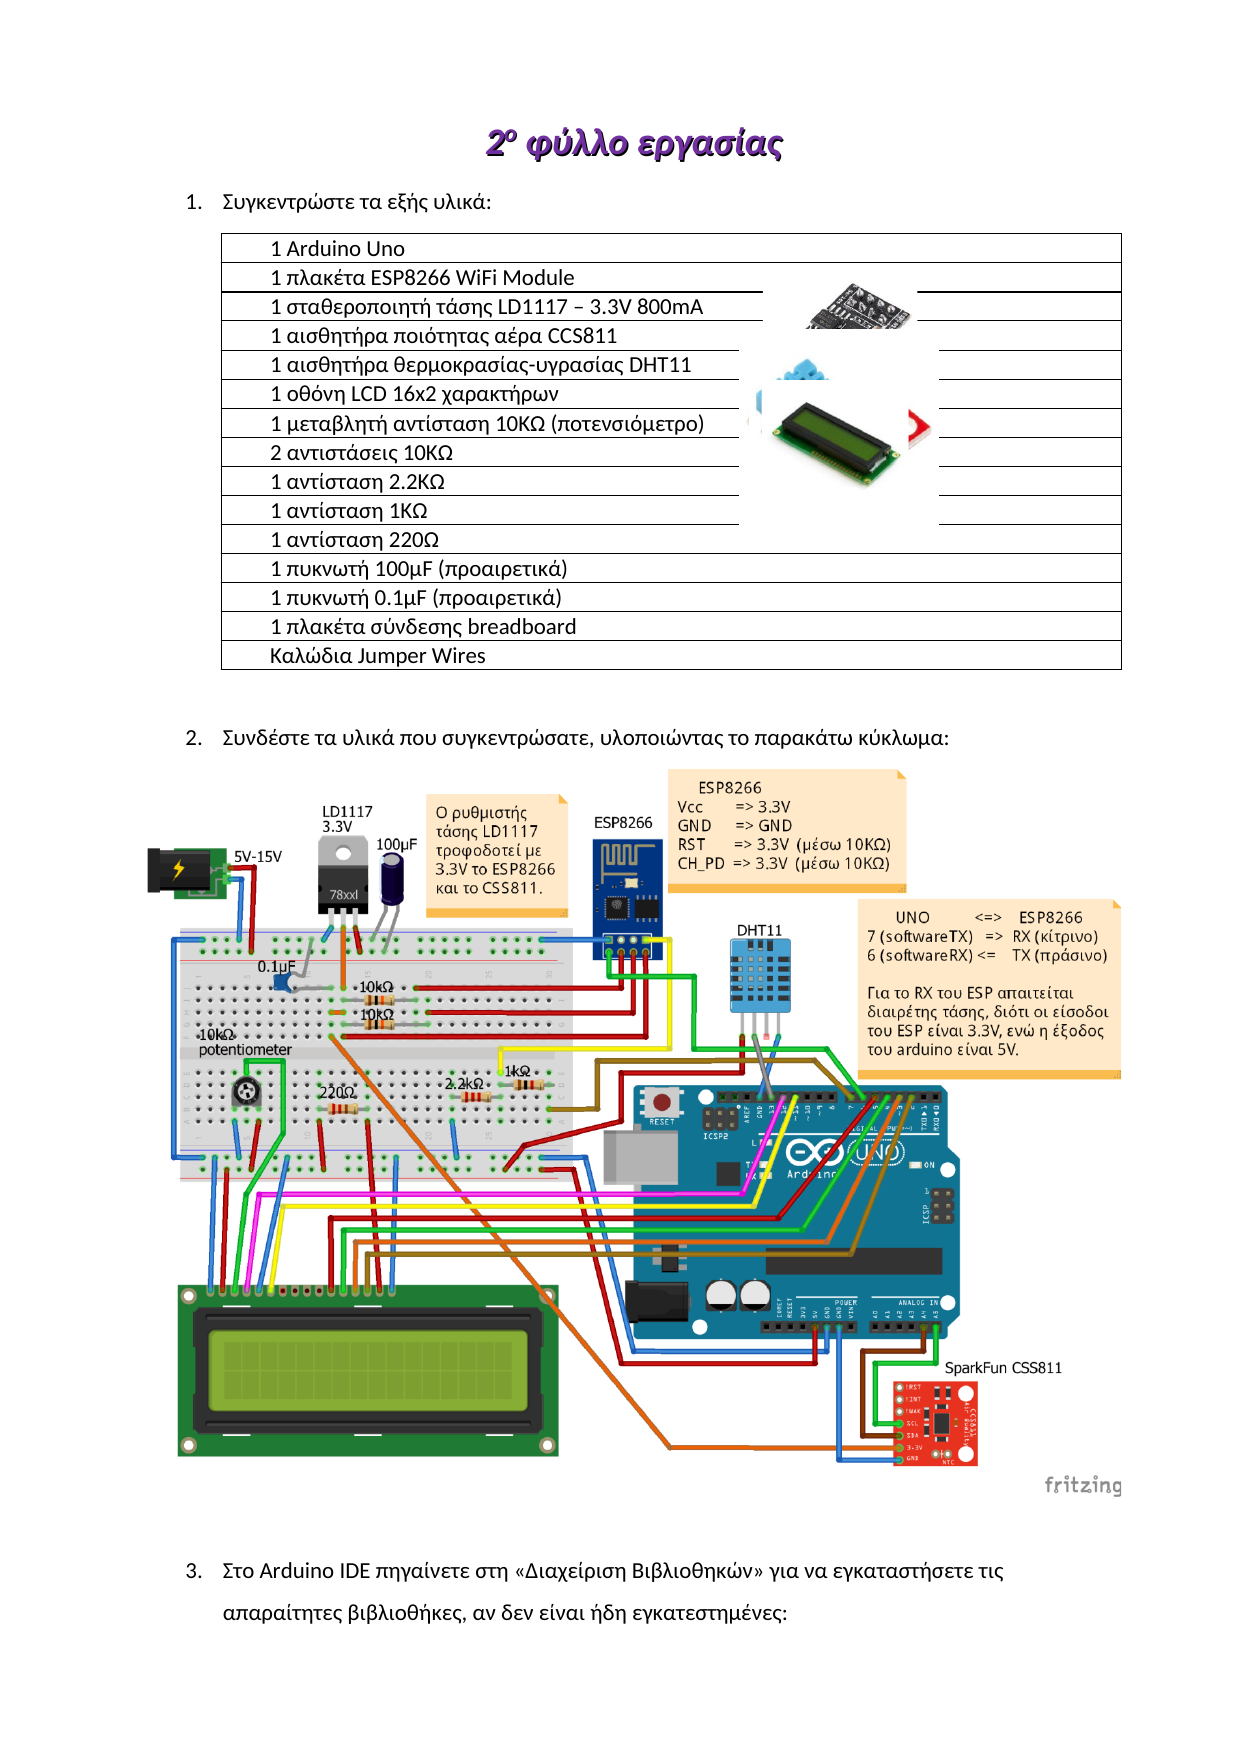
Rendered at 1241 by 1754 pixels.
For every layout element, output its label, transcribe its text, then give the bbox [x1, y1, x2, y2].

table_cell [939, 351, 1121, 378]
table_cell [939, 438, 1121, 466]
table_cell [939, 409, 1121, 437]
table_cell [918, 321, 1121, 349]
list Στο Arduino IDE πηγαίνετε στη «Διαχείριση Βιβλιοθηκών» για να εγκαταστήσετε τις απαραίτητες βιβλιοθήκες, αν δεν είναι ήδη εγκατεστημένες: [185, 1556, 1122, 1626]
table_cell 1 μεταβλητή αντίσταση 10ΚΩ (ποτενσιόμετρο) [222, 409, 739, 437]
table_cell 1 αντίσταση 1ΚΩ [222, 496, 739, 524]
table_cell 1 οθόνη LCD 16x2 χαρακτήρων [222, 380, 739, 408]
table_cell [939, 496, 1121, 524]
list Συνδέστε τα υλικά που συγκεντρώσατε, υλοποιώντας το παρακάτω κύκλωμα: [185, 723, 1122, 751]
table_cell 1 σταθεροποιητή τάσης LD1117 – 3.3V 800mA [222, 293, 762, 320]
list Συγκεντρώστε τα εξής υλικά: [185, 187, 1122, 215]
table_cell 1 πυκνωτή 0.1μF (προαιρετικά) [222, 583, 1121, 611]
table_cell 1 αισθητήρα θερμοκρασίας-υγρασίας DHT11 [222, 351, 739, 378]
table_cell 1 πυκνωτή 100μF (προαιρετικά) [222, 554, 1121, 582]
table_cell [939, 467, 1121, 495]
table_cell [939, 380, 1121, 408]
table_cell [918, 293, 1121, 320]
table_cell 2 αντιστάσεις 10ΚΩ [222, 438, 739, 466]
table_cell 1 αισθητήρα ποιότητας αέρα CCS811 [222, 321, 762, 349]
text 2ο φύλλο εργασίας [148, 118, 1122, 164]
table_cell 1 αντίσταση 220Ω [222, 525, 1121, 553]
table_cell Καλώδια Jumper Wires [222, 641, 1121, 669]
table_cell 1 πλακέτα ESP8266 WiFi Module [222, 263, 1121, 291]
table_cell 1 αντίσταση 2.2ΚΩ [222, 467, 739, 495]
table_cell 1 πλακέτα σύνδεσης breadboard [222, 612, 1121, 640]
table_header 1 Arduino Uno [222, 234, 1121, 262]
